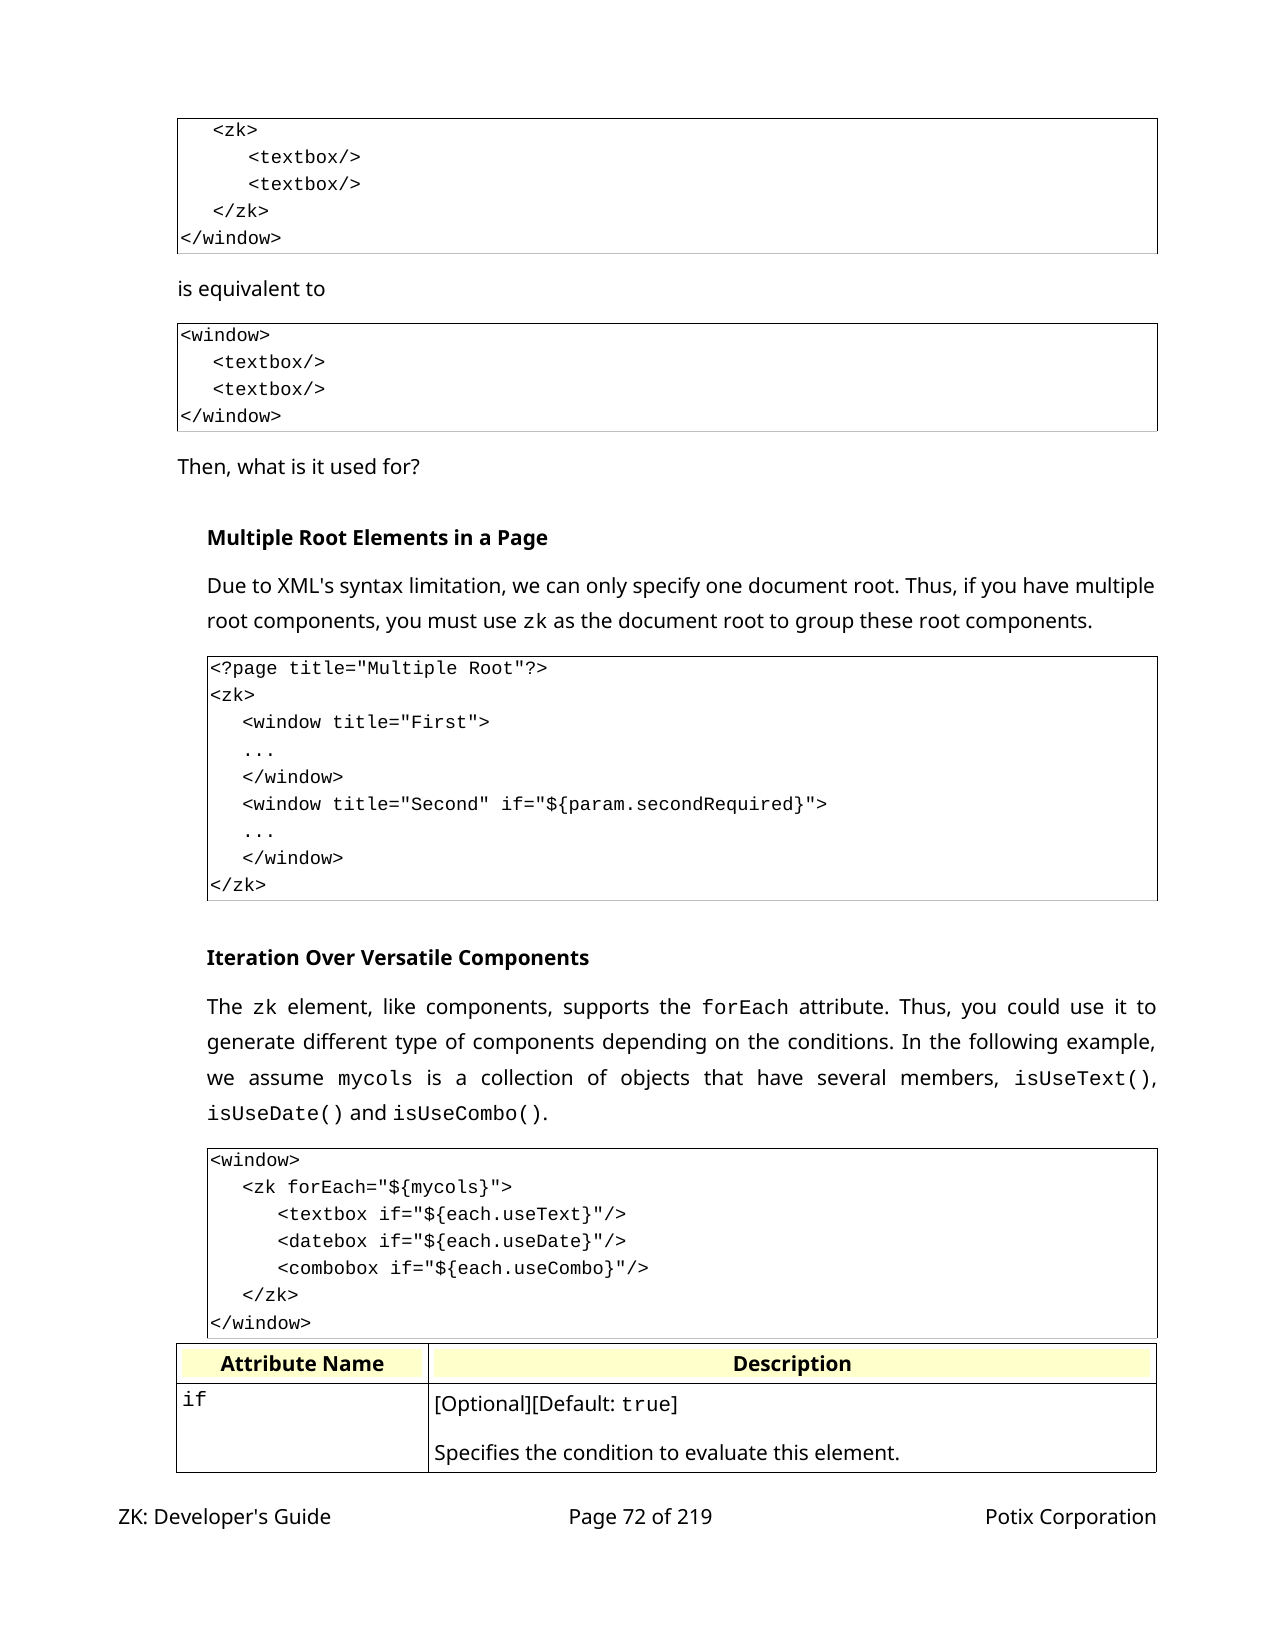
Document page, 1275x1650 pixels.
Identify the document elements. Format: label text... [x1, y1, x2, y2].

text <textbox if="${each.useText}"/> [208, 1202, 1157, 1226]
table_cell [Optional][Default: true] Specifies the condition to evaluate this element. [429, 1384, 1156, 1472]
text </zk> [178, 199, 1157, 223]
text </window> [208, 1311, 1157, 1338]
text Due to XML's syntax limitation, we can only specify one document root. Thus, if you have multiple root components, you must use zk as the document root to group these root components. [207, 571, 1157, 635]
table_cell if [177, 1384, 428, 1472]
text </window> [208, 764, 1157, 789]
table_header Attribute Name [177, 1344, 428, 1383]
text <zk> [178, 119, 1157, 142]
text <textbox/> <textbox/> [178, 145, 1157, 196]
text <combobox if="${each.useCombo}"/> [208, 1256, 1157, 1280]
text is equivalent to [177, 274, 1157, 302]
text <window title="Second" if="${param.secondRequired}"> [208, 792, 1157, 816]
text ... [208, 819, 1157, 843]
subtitle Iteration Over Versatile Components [207, 943, 1157, 971]
text The zk element, like components, supports the forEach attribute. Thus, you could use it to generate different type of components depending on the conditions. In the following example, we assume mycols is a collection of objects that have several members, isUseText(), isUseDate() and isUseCombo(). [207, 992, 1157, 1127]
text <datebox if="${each.useDate}"/> [208, 1229, 1157, 1253]
text </window> [208, 846, 1157, 870]
text Then, what is it used for? [177, 452, 1157, 480]
text <textbox/> <textbox/> [178, 350, 1157, 401]
subtitle Multiple Root Elements in a Page [207, 523, 1157, 551]
text <window> [208, 1149, 1157, 1172]
text <zk> [208, 683, 1157, 707]
text </zk> [208, 873, 1157, 900]
text <zk forEach="${mycols}"> [208, 1174, 1157, 1199]
table_header Description [429, 1344, 1156, 1383]
text </window> [178, 404, 1157, 431]
text </window> [178, 226, 1157, 253]
text <?page title="Multiple Root"?> [208, 657, 1157, 680]
text <window> [178, 324, 1157, 347]
text <window title="First"> [208, 710, 1157, 734]
text ... [208, 737, 1157, 762]
text </zk> [208, 1283, 1157, 1308]
